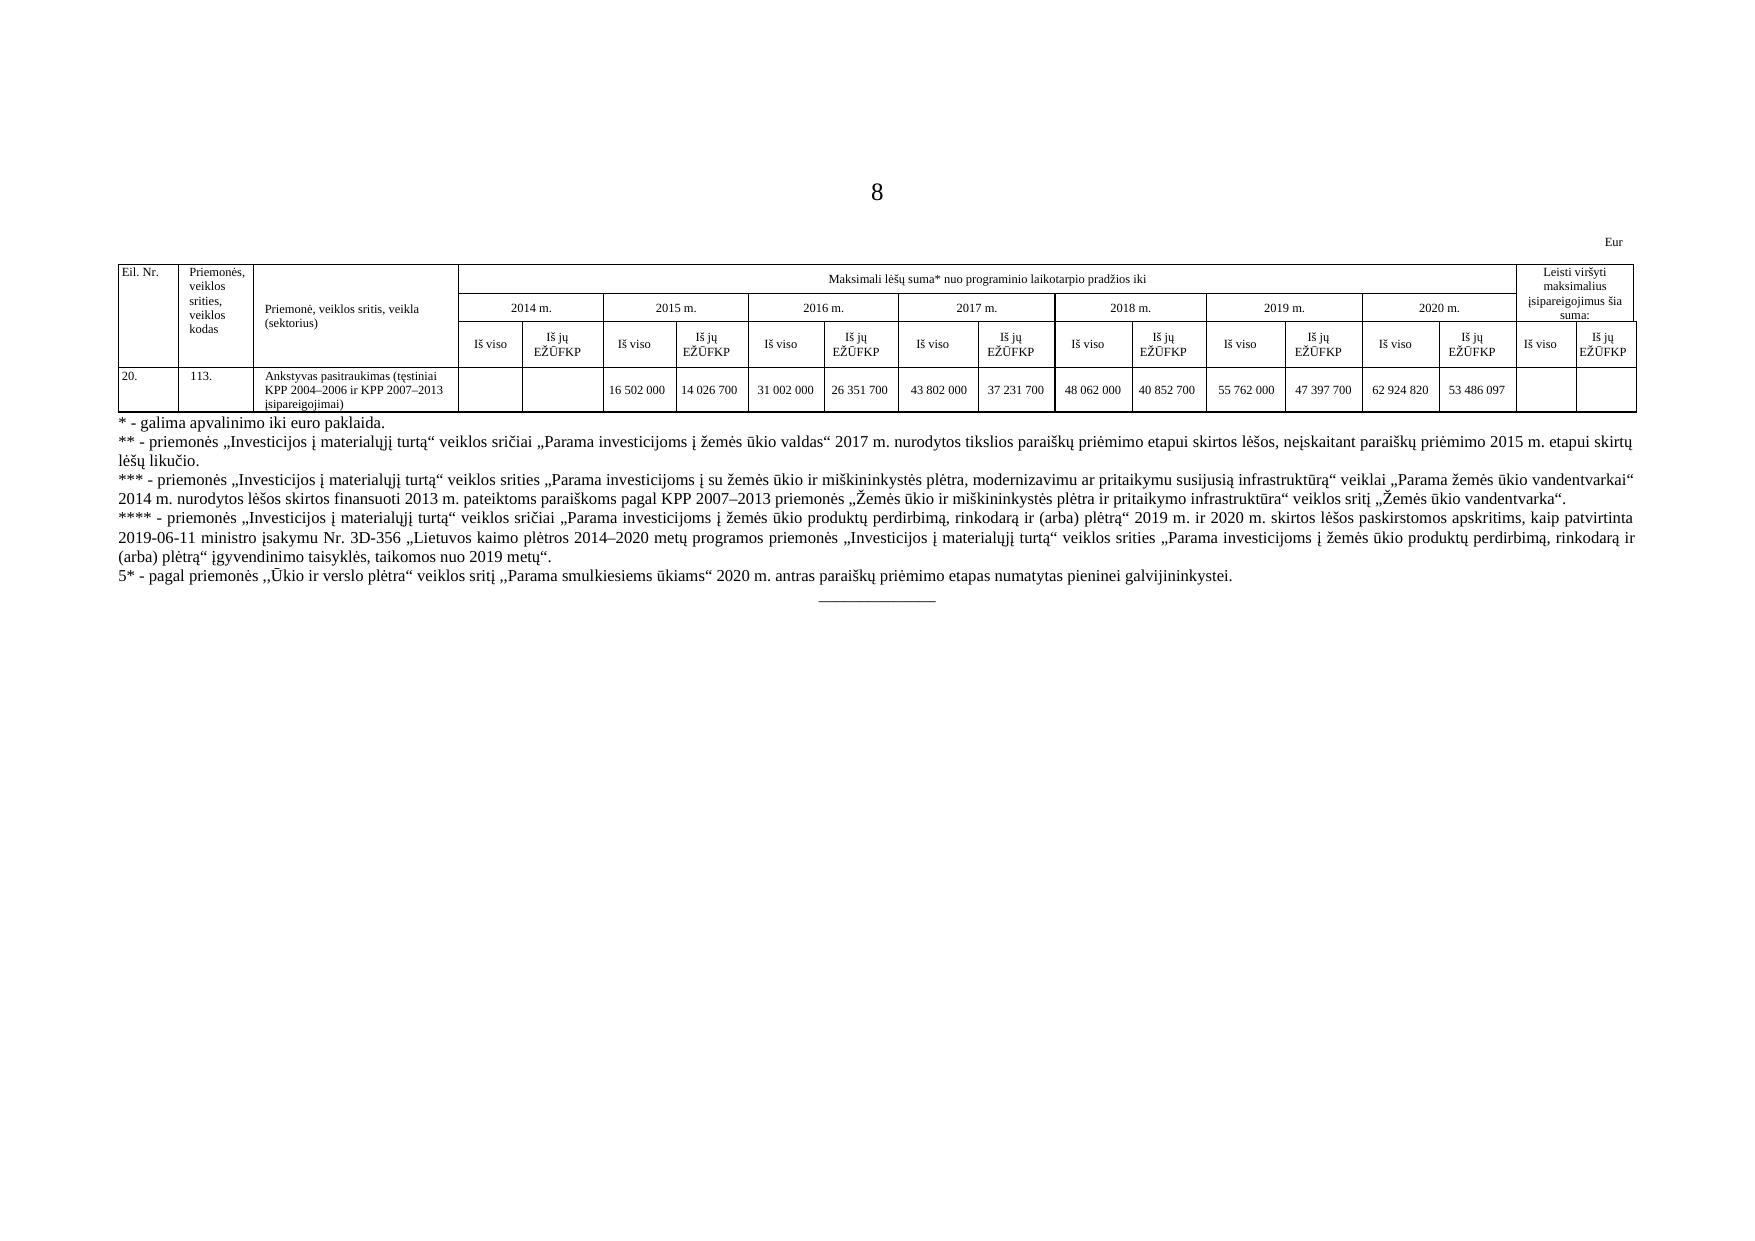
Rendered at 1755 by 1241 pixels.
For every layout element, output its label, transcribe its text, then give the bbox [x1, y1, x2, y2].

table_cell 37 231 700 [979, 368, 1054, 411]
table_cell Iš viso [604, 322, 676, 367]
text ______________ [118, 585, 1636, 604]
table_header [748, 235, 824, 263]
table_cell [1517, 368, 1576, 411]
table_header [1363, 235, 1439, 263]
table_header Eur [1574, 235, 1634, 263]
table_cell 43 802 000 [899, 368, 978, 411]
table_cell [523, 368, 603, 411]
table_cell 2016 m. [749, 294, 898, 321]
table_header [1516, 235, 1573, 263]
table_cell [1577, 368, 1636, 411]
table_cell 47 397 700 [1286, 368, 1362, 411]
table_cell 31 002 000 [749, 368, 824, 411]
table_cell Iš viso [1363, 322, 1439, 367]
table_cell Priemonė, veiklos sritis, veikla (sektorius) [254, 265, 458, 367]
table_header [1206, 235, 1286, 263]
table_cell 55 762 000 [1207, 368, 1285, 411]
table_cell Iš viso [1056, 322, 1132, 367]
table_header [459, 235, 748, 263]
table_cell 20. [119, 368, 178, 411]
table_cell Leisti viršyti maksimalius įsipareigojimus šia suma: [1517, 265, 1633, 321]
table_cell Iš viso [1207, 322, 1285, 367]
table_cell Iš jų EŽŪFKP [677, 322, 748, 367]
table_cell [459, 368, 522, 411]
table_header [1132, 235, 1206, 263]
table_cell 62 924 820 [1363, 368, 1439, 411]
table_header [1440, 235, 1516, 263]
table_header [825, 235, 899, 263]
table_cell Priemonės, veiklos srities, veiklos kodas [179, 265, 253, 367]
table_header [1286, 235, 1362, 263]
table_cell 2015 m. [604, 294, 748, 321]
text **** - priemonės „Investicijos į materialųjį turtą“ veiklos sričiai „Parama investicijoms į žemės ūkio produktų perdirbimą, rinkodarą ir (arba) plėtrą“ 2019 m. ir 2020 m. skirtos lėšos paskirstomos apskritims, kaip patvirtinta 2019-06-11 ministro įsakymu Nr. 3D-356 „Lietuvos kaimo plėtros 2014–2020 metų programos priemonės „Investicijos į materialųjį turtą“ veiklos srities „Parama investicijoms į žemės ūkio produktų perdirbimą, rinkodarą ir (arba) plėtrą“ įgyvendinimo taisyklės, taikomos nuo 2019 metų“. [118, 508, 1636, 566]
table_cell 2017 m. [899, 294, 1054, 321]
table_cell Iš viso [1517, 322, 1576, 367]
table_cell Iš jų EŽŪFKP [1577, 322, 1636, 367]
table_header [253, 235, 459, 263]
table_header [1055, 235, 1132, 263]
table_header [179, 235, 253, 263]
table_cell 2020 m. [1363, 294, 1516, 321]
table_cell Ankstyvas pasitraukimas (tęstiniai KPP 2004–2006 ir KPP 2007–2013 įsipareigojimai) [254, 368, 458, 411]
table_cell 113. [179, 368, 253, 411]
table_cell Iš jų EŽŪFKP [825, 322, 898, 367]
table_cell 53 486 097 [1440, 368, 1516, 411]
table_cell 2014 m. [459, 294, 603, 321]
table_cell 2018 m. [1056, 294, 1206, 321]
table_header [118, 235, 179, 263]
table_cell Iš jų EŽŪFKP [1440, 322, 1516, 367]
table_cell Iš viso [749, 322, 824, 367]
table_cell Iš jų EŽŪFKP [1133, 322, 1206, 367]
table_cell 2019 m. [1207, 294, 1362, 321]
text * - galima apvalinimo iki euro paklaida. [118, 413, 1636, 432]
table_header [978, 235, 1055, 263]
table_cell 26 351 700 [825, 368, 898, 411]
table_cell 40 852 700 [1133, 368, 1206, 411]
table_cell 14 026 700 [677, 368, 748, 411]
table_cell Maksimali lėšų suma* nuo programinio laikotarpio pradžios iki [459, 265, 1516, 293]
text *** - priemonės „Investicijos į materialųjį turtą“ veiklos srities „Parama investicijoms į su žemės ūkio ir miškininkystės plėtra, modernizavimu ar pritaikymu susijusią infrastruktūrą“ veiklai „Parama žemės ūkio vandentvarkai“ 2014 m. nurodytos lėšos skirtos finansuoti 2013 m. pateiktoms paraiškoms pagal KPP 2007–2013 priemonės „Žemės ūkio ir miškininkystės plėtra ir pritaikymo infrastruktūra“ veiklos sritį „Žemės ūkio vandentvarka“. [118, 470, 1636, 508]
text 5* - pagal priemonės ,,Ūkio ir verslo plėtra“ veiklos sritį ,,Parama smulkiesiems ūkiams“ 2020 m. antras paraiškų priėmimo etapas numatytas pieninei galvijininkystei. [118, 566, 1636, 585]
text ** - priemonės „Investicijos į materialųjį turtą“ veiklos sričiai „Parama investicijoms į žemės ūkio valdas“ 2017 m. nurodytos tikslios paraiškų priėmimo etapui skirtos lėšos, neįskaitant paraiškų priėmimo 2015 m. etapui skirtų lėšų likučio. [118, 432, 1636, 470]
table_cell Iš jų EŽŪFKP [979, 322, 1054, 367]
table_cell Iš viso [459, 322, 522, 367]
table_cell Iš jų EŽŪFKP [1286, 322, 1362, 367]
table_cell 16 502 000 [604, 368, 676, 411]
table_cell Iš viso [899, 322, 978, 367]
table_cell Iš jų EŽŪFKP [523, 322, 603, 367]
table_header [899, 235, 978, 263]
table_cell 48 062 000 [1056, 368, 1132, 411]
table_cell Eil. Nr. [119, 265, 178, 367]
